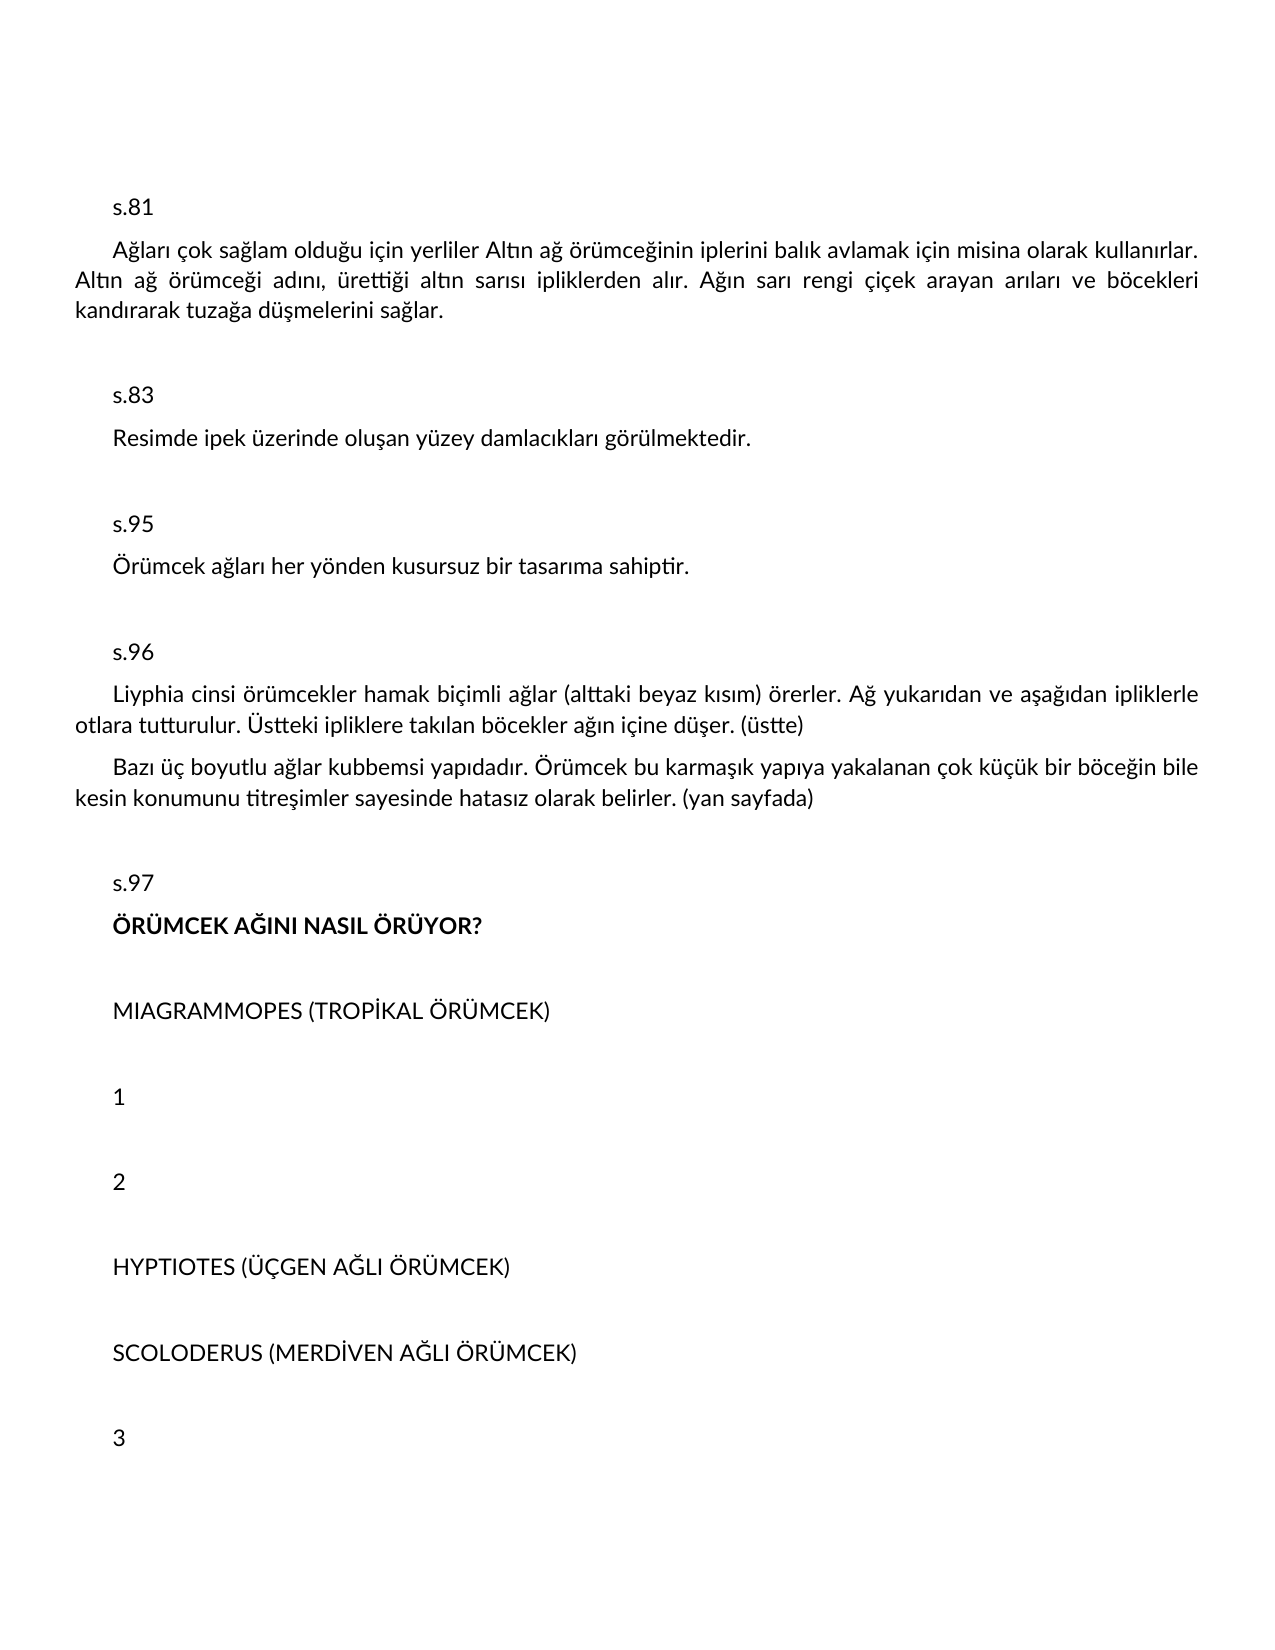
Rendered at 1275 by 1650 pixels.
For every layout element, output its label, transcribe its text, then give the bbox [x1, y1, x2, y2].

text Bazı üç boyutlu ağlar kubbemsi yapıdadır. Örümcek bu karmaşık yapıya yakalanan çok küçük bir böceğin bile kesin konumunu titreşimler sayesinde hatasız olarak belirler. (yan sayfada) [75, 753, 1200, 811]
text HYPTIOTES (ÜÇGEN AĞLI ÖRÜMCEK) [75, 1253, 1200, 1281]
text 3 [75, 1424, 1200, 1451]
text MIAGRAMMOPES (TROPİKAL ÖRÜMCEK) [75, 997, 1200, 1024]
text SCOLODERUS (MERDİVEN AĞLI ÖRÜMCEK) [75, 1338, 1200, 1366]
text s.81 [75, 193, 1200, 220]
text Liyphia cinsi örümcekler hamak biçimli ağlar (alttaki beyaz kısım) örerler. Ağ yukarıdan ve aşağıdan ipliklerle otlara tutturulur. Üstteki ipliklere takılan böcekler ağın içine düşer. (üstte) [75, 680, 1200, 738]
text s.97 [75, 869, 1200, 896]
text s.95 [75, 509, 1200, 537]
text ÖRÜMCEK AĞINI NASIL ÖRÜYOR? [75, 911, 1200, 939]
text Resimde ipek üzerinde oluşan yüzey damlacıkları görülmektedir. [75, 424, 1200, 451]
text Örümcek ağları her yönden kusursuz bir tasarıma sahiptir. [75, 552, 1200, 579]
text s.83 [75, 381, 1200, 409]
text s.96 [75, 637, 1200, 665]
text Ağları çok sağlam olduğu için yerliler Altın ağ örümceğinin iplerini balık avlamak için misina olarak kullanırlar. Altın ağ örümceği adını, ürettiği altın sarısı ipliklerden alır. Ağın sarı rengi çiçek arayan arıları ve böcekleri kandırarak tuzağa düşmelerini sağlar. [75, 235, 1200, 323]
text 2 [75, 1168, 1200, 1195]
text 1 [75, 1082, 1200, 1110]
